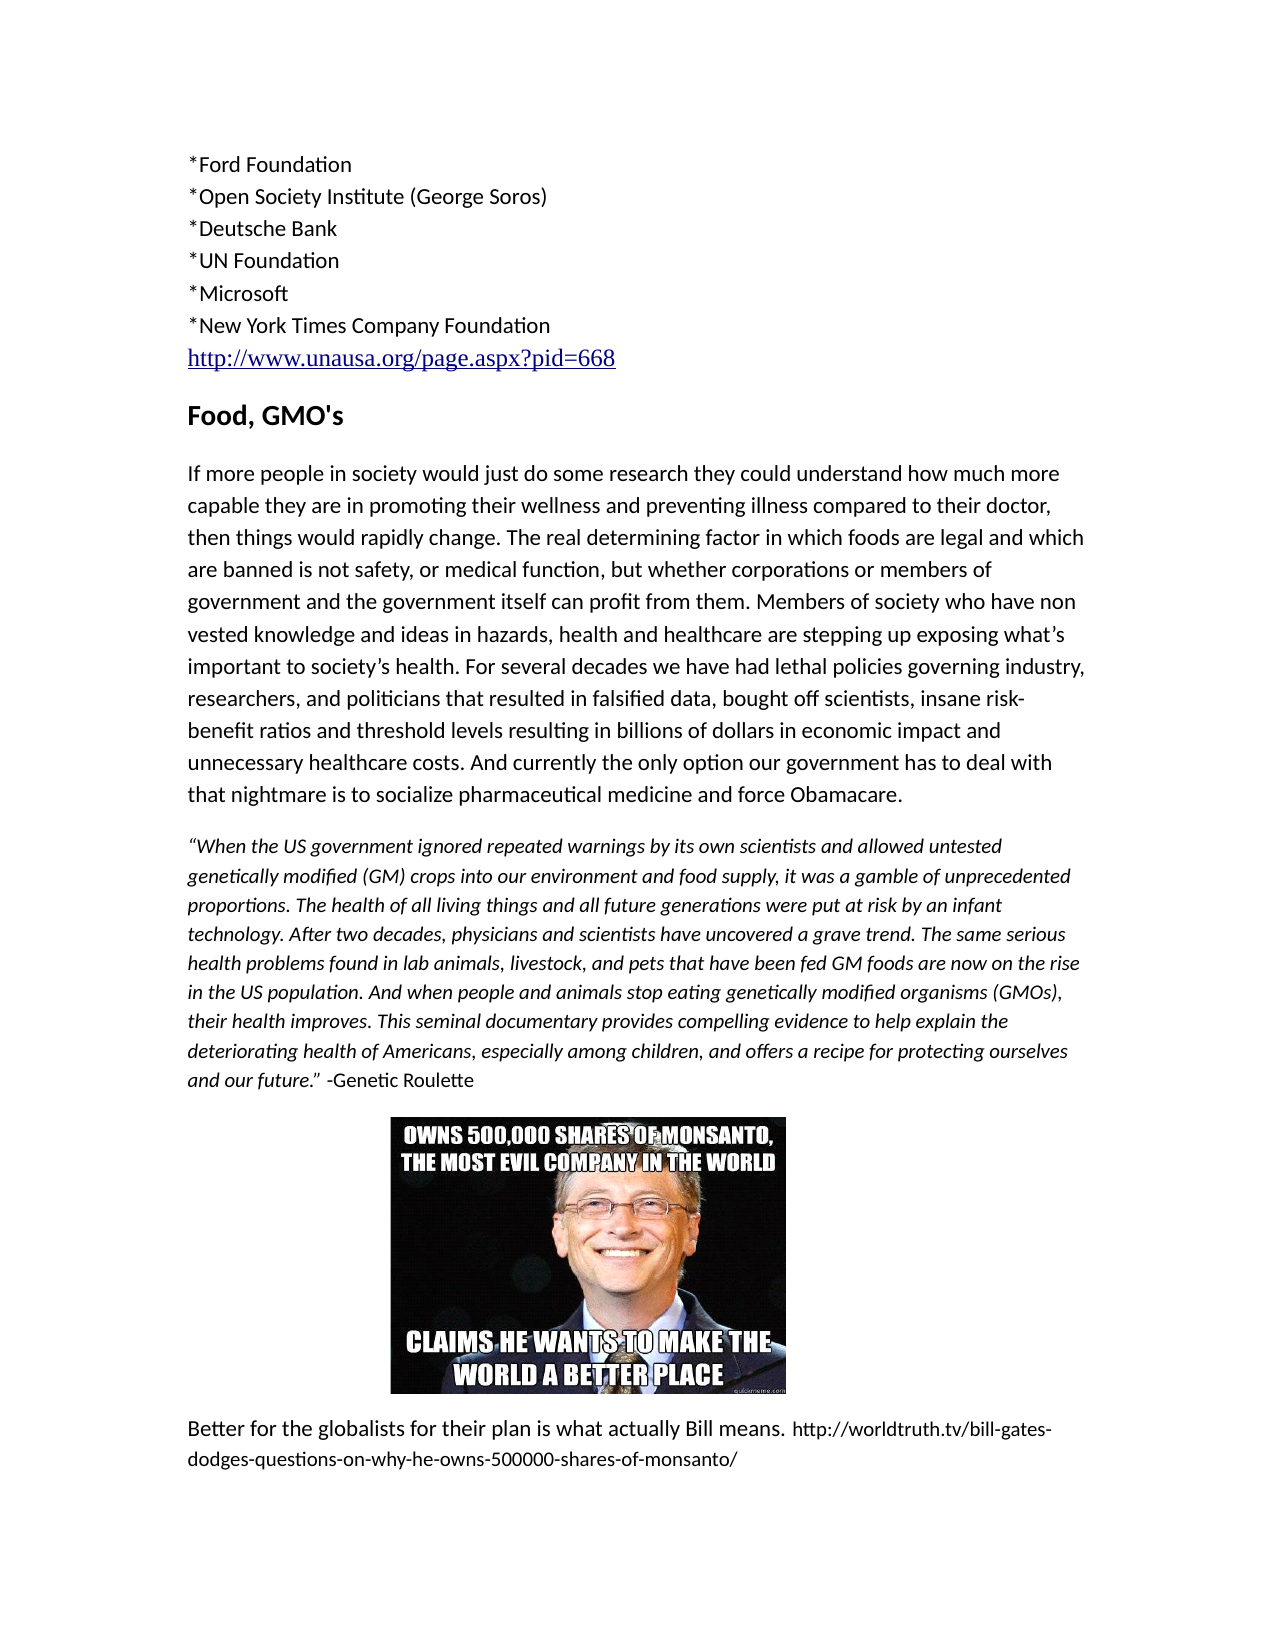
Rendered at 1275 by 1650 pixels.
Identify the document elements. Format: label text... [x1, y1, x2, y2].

text “When the US government ignored repeated warnings by its own scientists and allowed untested genetically modified (GM) crops into our environment and food supply, it was a gamble of unprecedented proportions. The health of all living things and all future generations were put at risk by an infant technology. After two decades, physicians and scientists have uncovered a grave trend. The same serious health problems found in lab animals, livestock, and pets that have been fed GM foods are now on the rise in the US population. And when people and animals stop eating genetically modified organisms (GMOs), their health improves. This seminal documentary provides compelling evidence to help explain the deteriorating health of Americans, especially among children, and offers a recipe for protecting ourselves and our future.” -Genetic Roulette [187, 834, 1087, 1092]
text *New York Times Company Foundation [187, 311, 1087, 339]
text *Microsoft [187, 279, 1087, 307]
text *UN Foundation [187, 247, 1087, 274]
text *Open Society Institute (George Soros) [187, 182, 1087, 210]
text *Deutsche Bank [187, 214, 1087, 242]
text *Ford Foundation [187, 150, 1087, 178]
text Food, GMO's [187, 397, 1087, 433]
text http://www.unausa.org/page.aspx?pid=668 [187, 343, 1087, 372]
text Better for the globalists for their plan is what actually Bill means. http://worldtruth.tv/bill-gates-dodges-questions-on-why-he-owns-500000-shares-of-monsanto/ [187, 1414, 1087, 1472]
text If more people in society would just do some research they could understand how much more capable they are in promoting their wellness and preventing illness compared to their doctor, then things would rapidly change. The real determining factor in which foods are legal and which are banned is not safety, or medical function, but whether corporations or members of government and the government itself can profit from them. Members of society who have non vested knowledge and ideas in hazards, health and healthcare are stepping up exposing what’s important to society’s health. For several decades we have had lethal policies governing industry, researchers, and politicians that resulted in falsified data, bought off scientists, insane risk-benefit ratios and threshold levels resulting in billions of dollars in economic impact and unnecessary healthcare costs. And currently the only option our government has to deal with that nightmare is to socialize pharmaceutical medicine and force Obamacare. [187, 459, 1087, 809]
